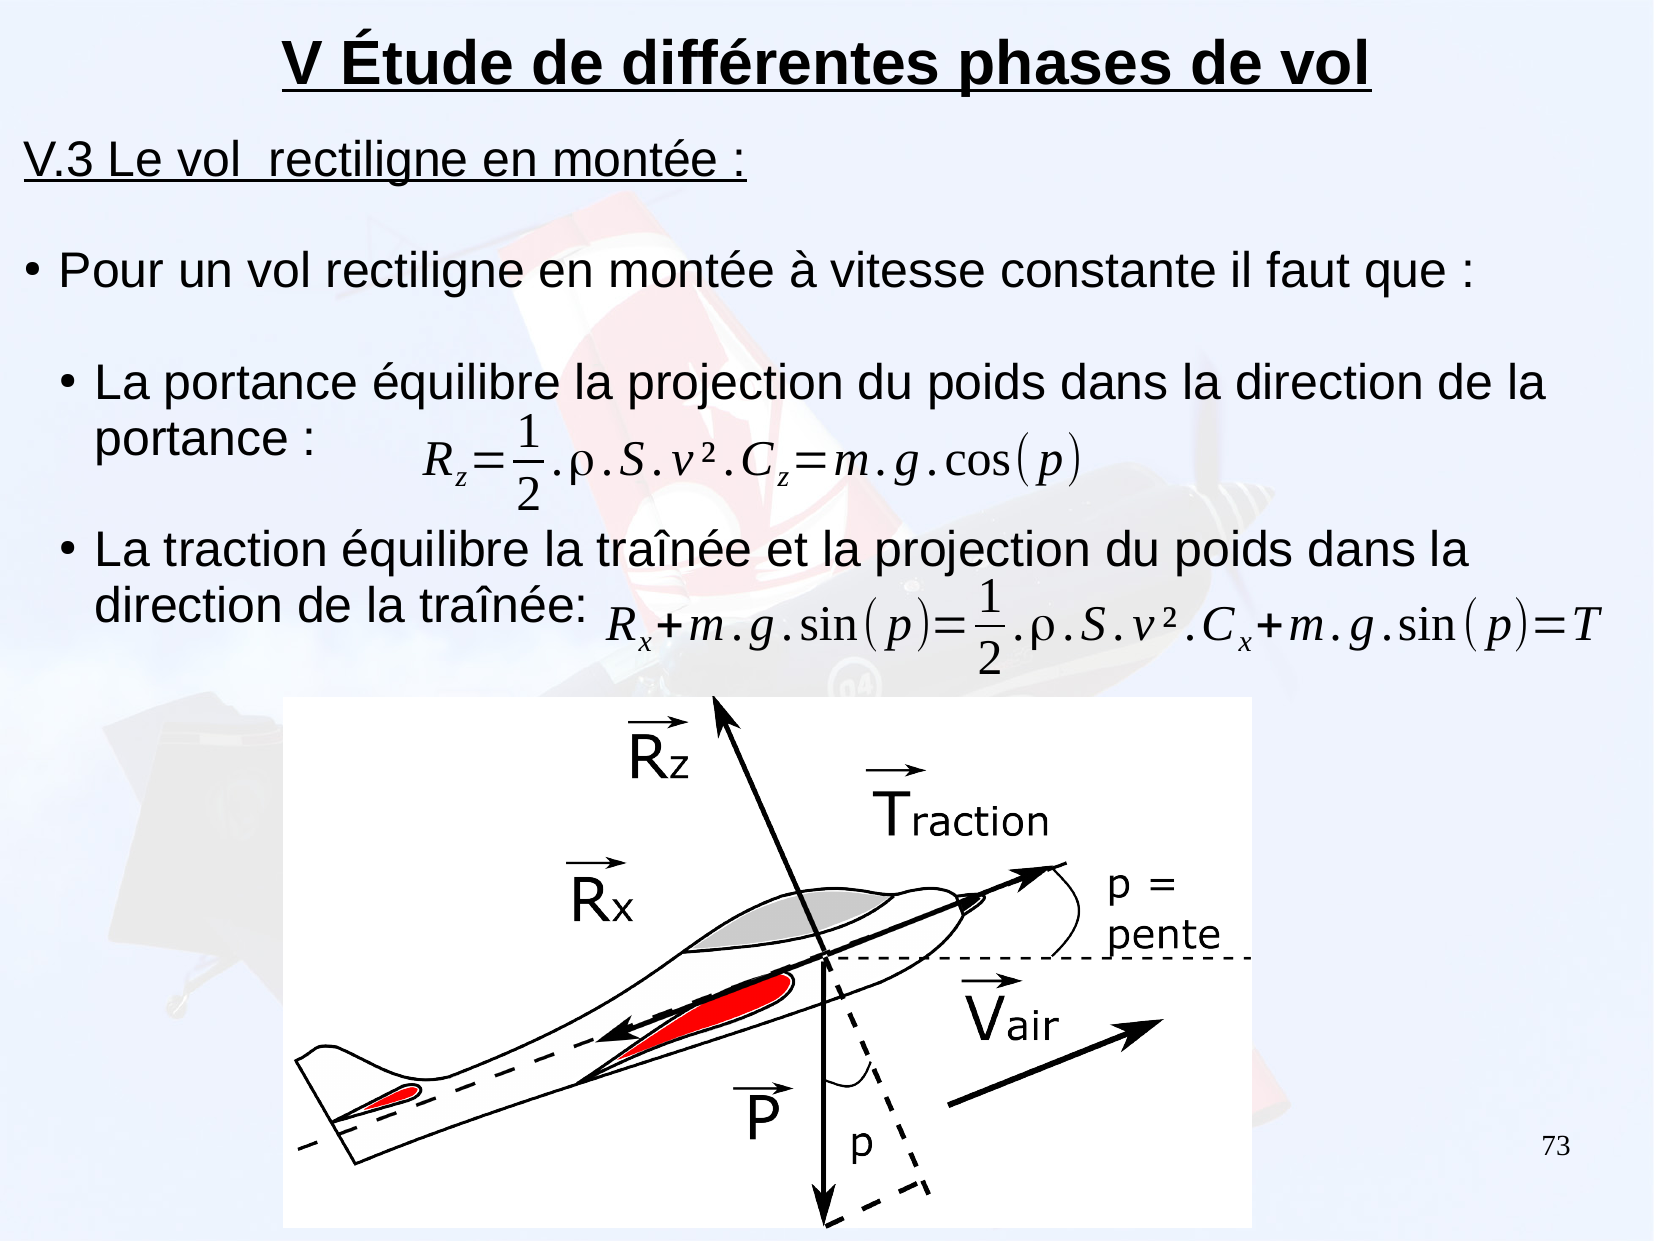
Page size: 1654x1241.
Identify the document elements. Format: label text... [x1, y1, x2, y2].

subtitle V.3 Le vol rectiligne en montée : Pour un vol rectiligne en montée à vitesse constante il faut que : La portance équilibre la projection du poids dans la direction de la portance : La traction équilibre la traînée et la projection du poids dans la direction de la traînée: [23, 131, 1619, 851]
title V Étude de différentes phases de vol [82, 11, 1571, 115]
chart [596, 567, 1611, 686]
chart [413, 402, 1090, 521]
picture [0, 0, 1654, 1241]
